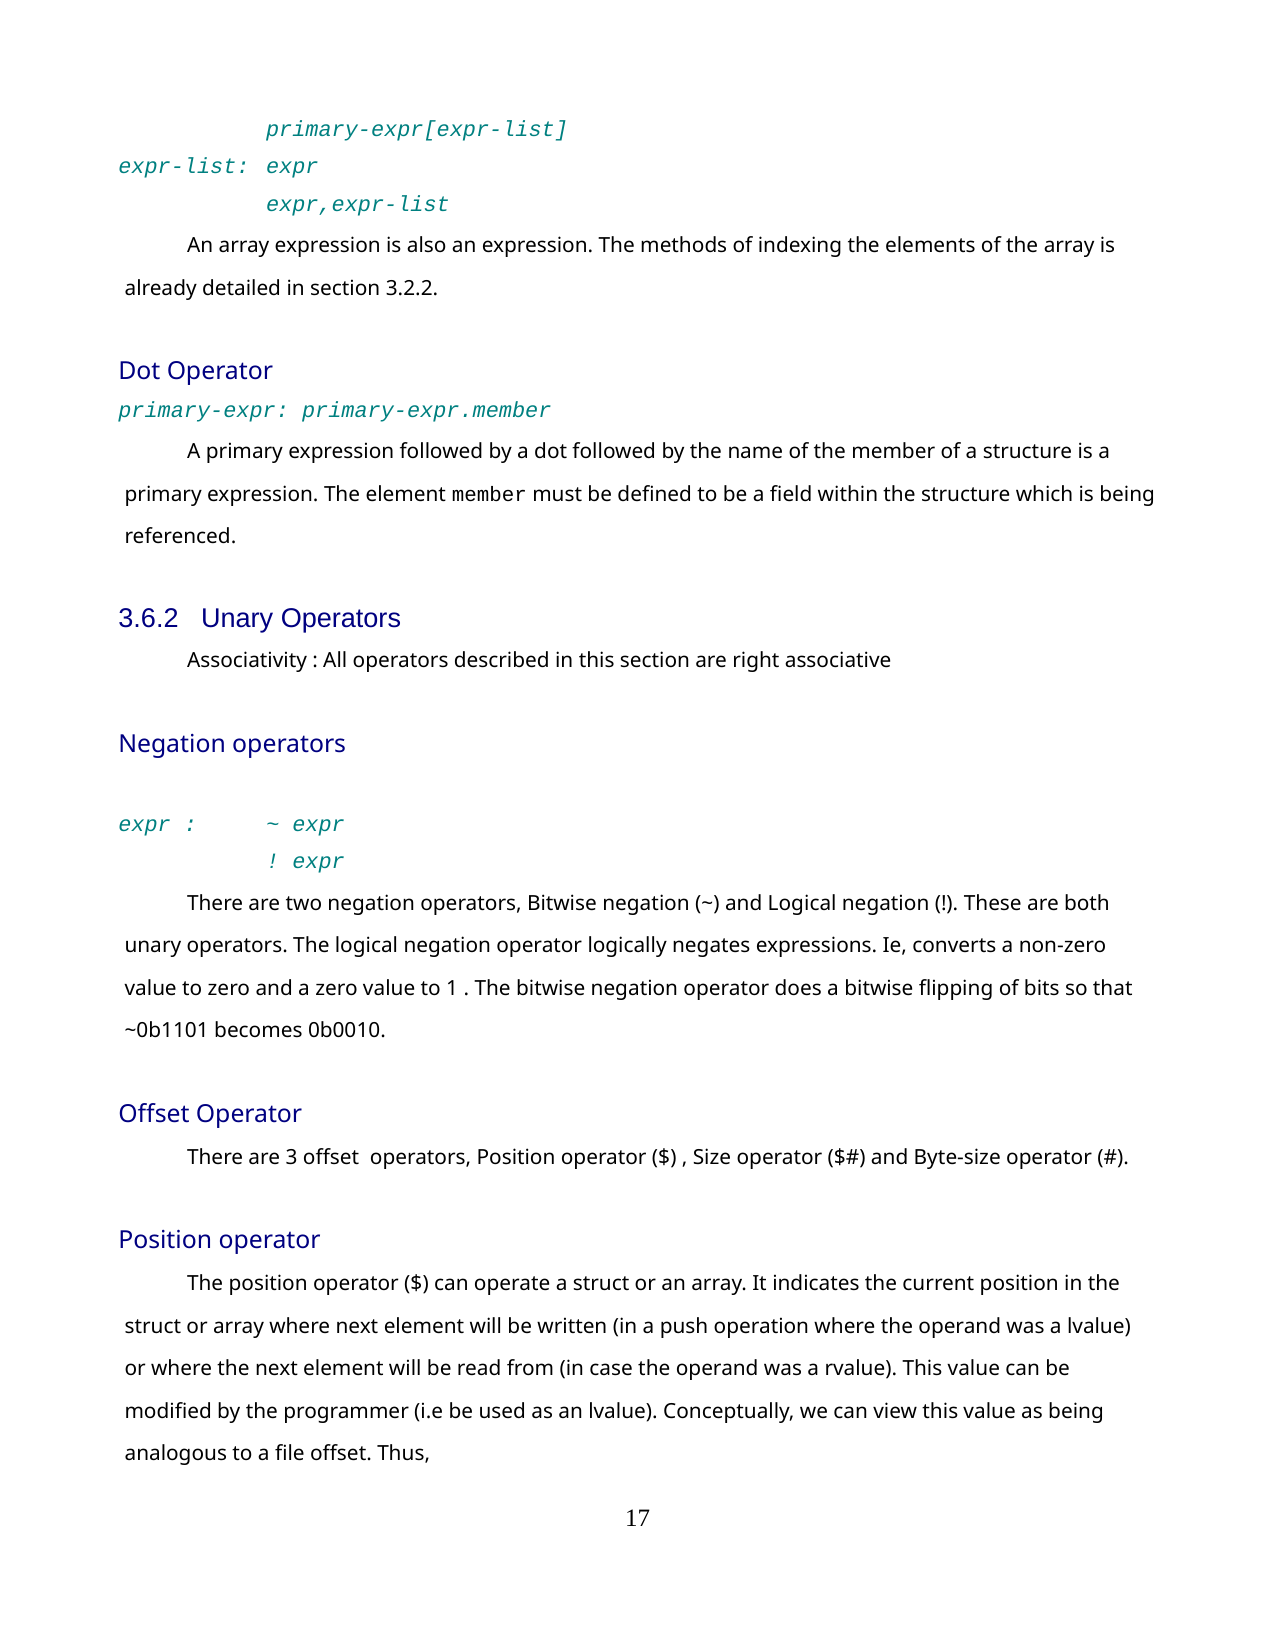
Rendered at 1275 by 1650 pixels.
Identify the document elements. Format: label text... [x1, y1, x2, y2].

text The position operator ($) can operate a struct or an array. It indicates the current position in the struct or array where next element will be written (in a push operation where the operand was a lvalue) or where the next element will be read from (in case the operand was a rvalue). This value can be modified by the programmer (i.e be used as an lvalue). Conceptually, we can view this value as being analogous to a file offset. Thus, [124, 1268, 1157, 1467]
subtitle Position operator [118, 1222, 1157, 1256]
subtitle Unary Operators [118, 602, 1157, 633]
text expr,expr-list [118, 193, 1157, 217]
text An array expression is also an expression. The methods of indexing the elements of the array is already detailed in section 3.2.2. [124, 230, 1157, 301]
subtitle Dot Operator [118, 353, 1157, 386]
text expr-list: expr [118, 155, 1157, 180]
text There are two negation operators, Bitwise negation (~) and Logical negation (!). These are both unary operators. The logical negation operator logically negates expressions. Ie, converts a non-zero value to zero and a zero value to 1 . The bitwise negation operator does a bitwise flipping of bits so that ~0b1101 becomes 0b0010. [124, 888, 1157, 1044]
text expr : ~ expr [118, 813, 1157, 838]
subtitle Offset Operator [118, 1096, 1157, 1129]
text There are 3 offset operators, Position operator ($) , Size operator ($#) and Byte-size operator (#). [124, 1142, 1157, 1170]
subtitle Negation operators [118, 726, 1157, 759]
text ! expr [118, 850, 1157, 875]
text primary-expr: primary-expr.member [118, 399, 1157, 424]
text A primary expression followed by a dot followed by the name of the member of a structure is a primary expression. The element member must be defined to be a field within the structure which is being referenced. [124, 436, 1157, 550]
text primary-expr[expr-list] [118, 118, 1157, 143]
text Associativity : All operators described in this section are right associative [124, 645, 1157, 674]
